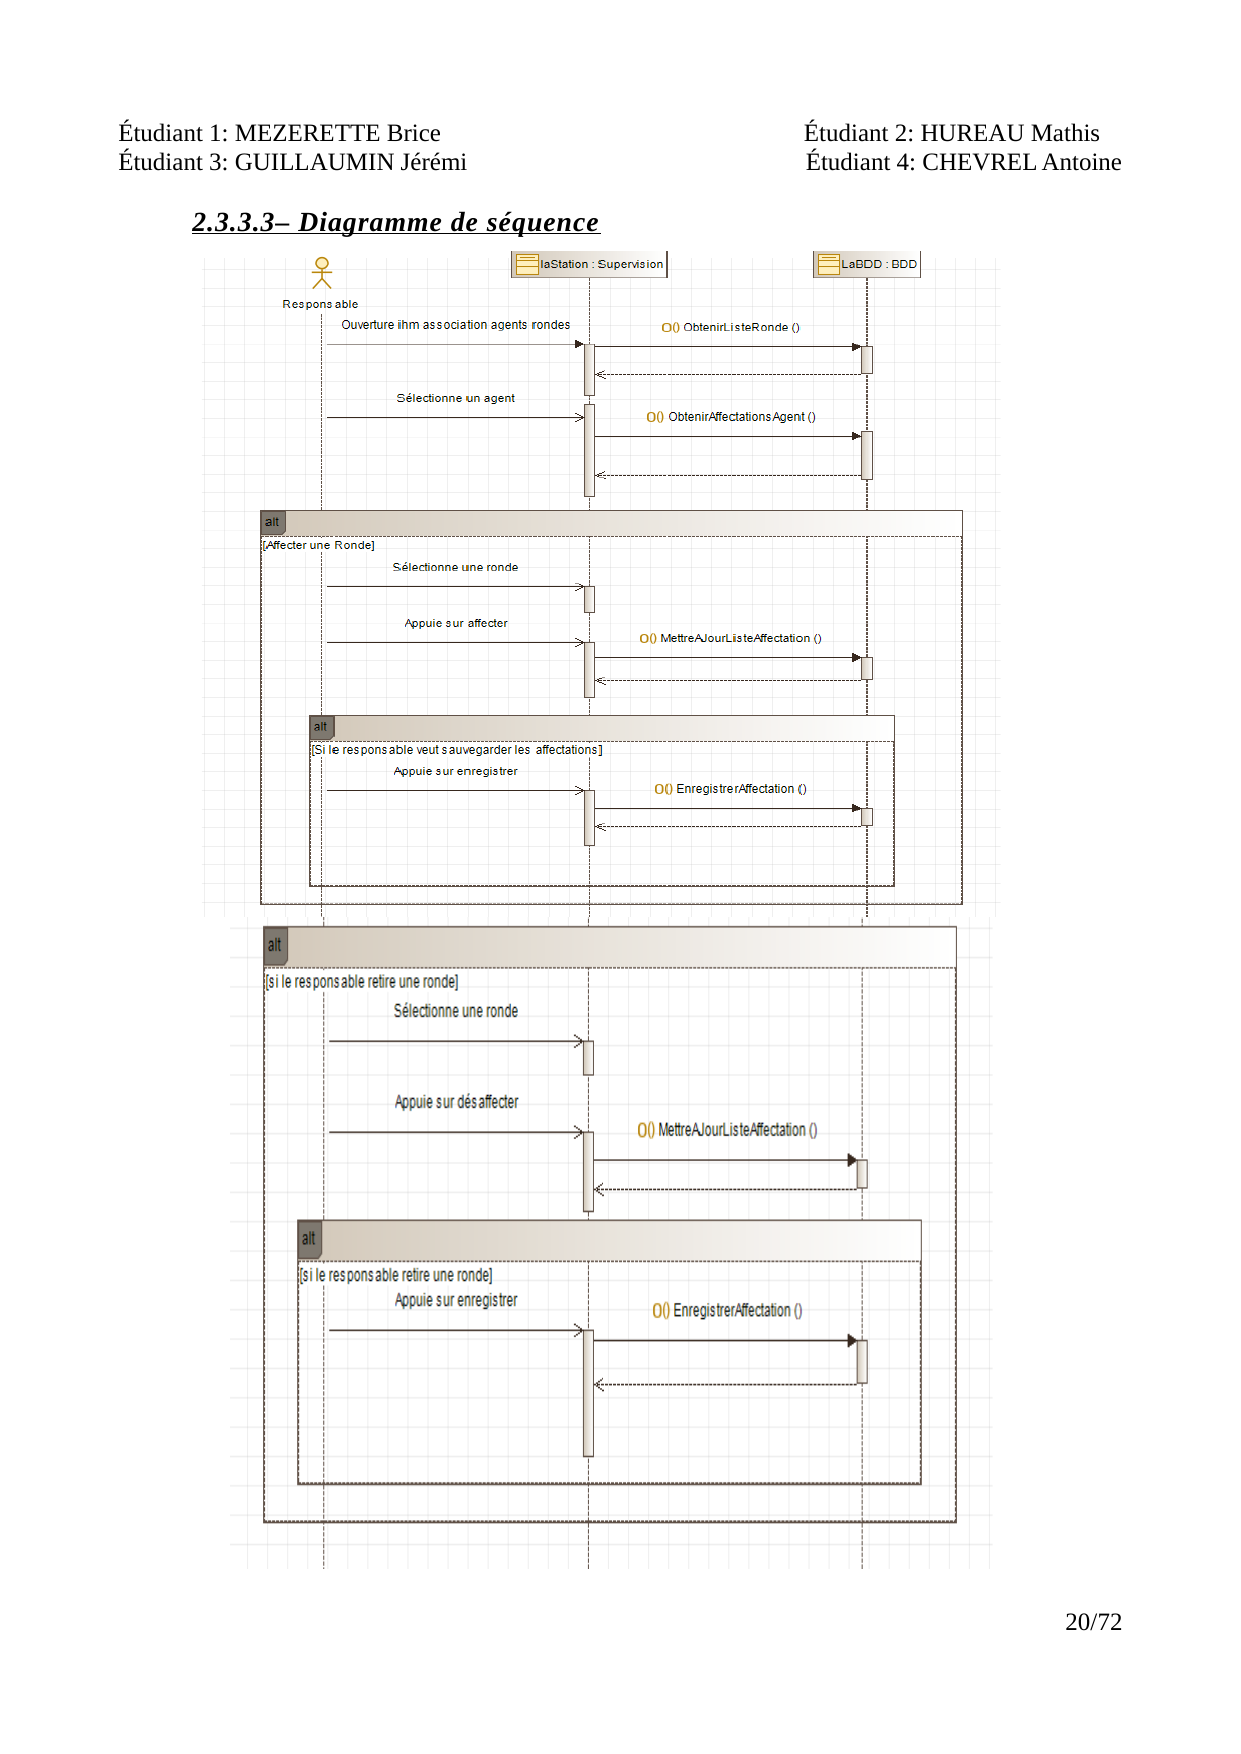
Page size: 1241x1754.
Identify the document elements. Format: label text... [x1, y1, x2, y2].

subtitle 2.3.3.3– Diagramme de séquence [118, 205, 1122, 237]
picture [201, 251, 1001, 1569]
